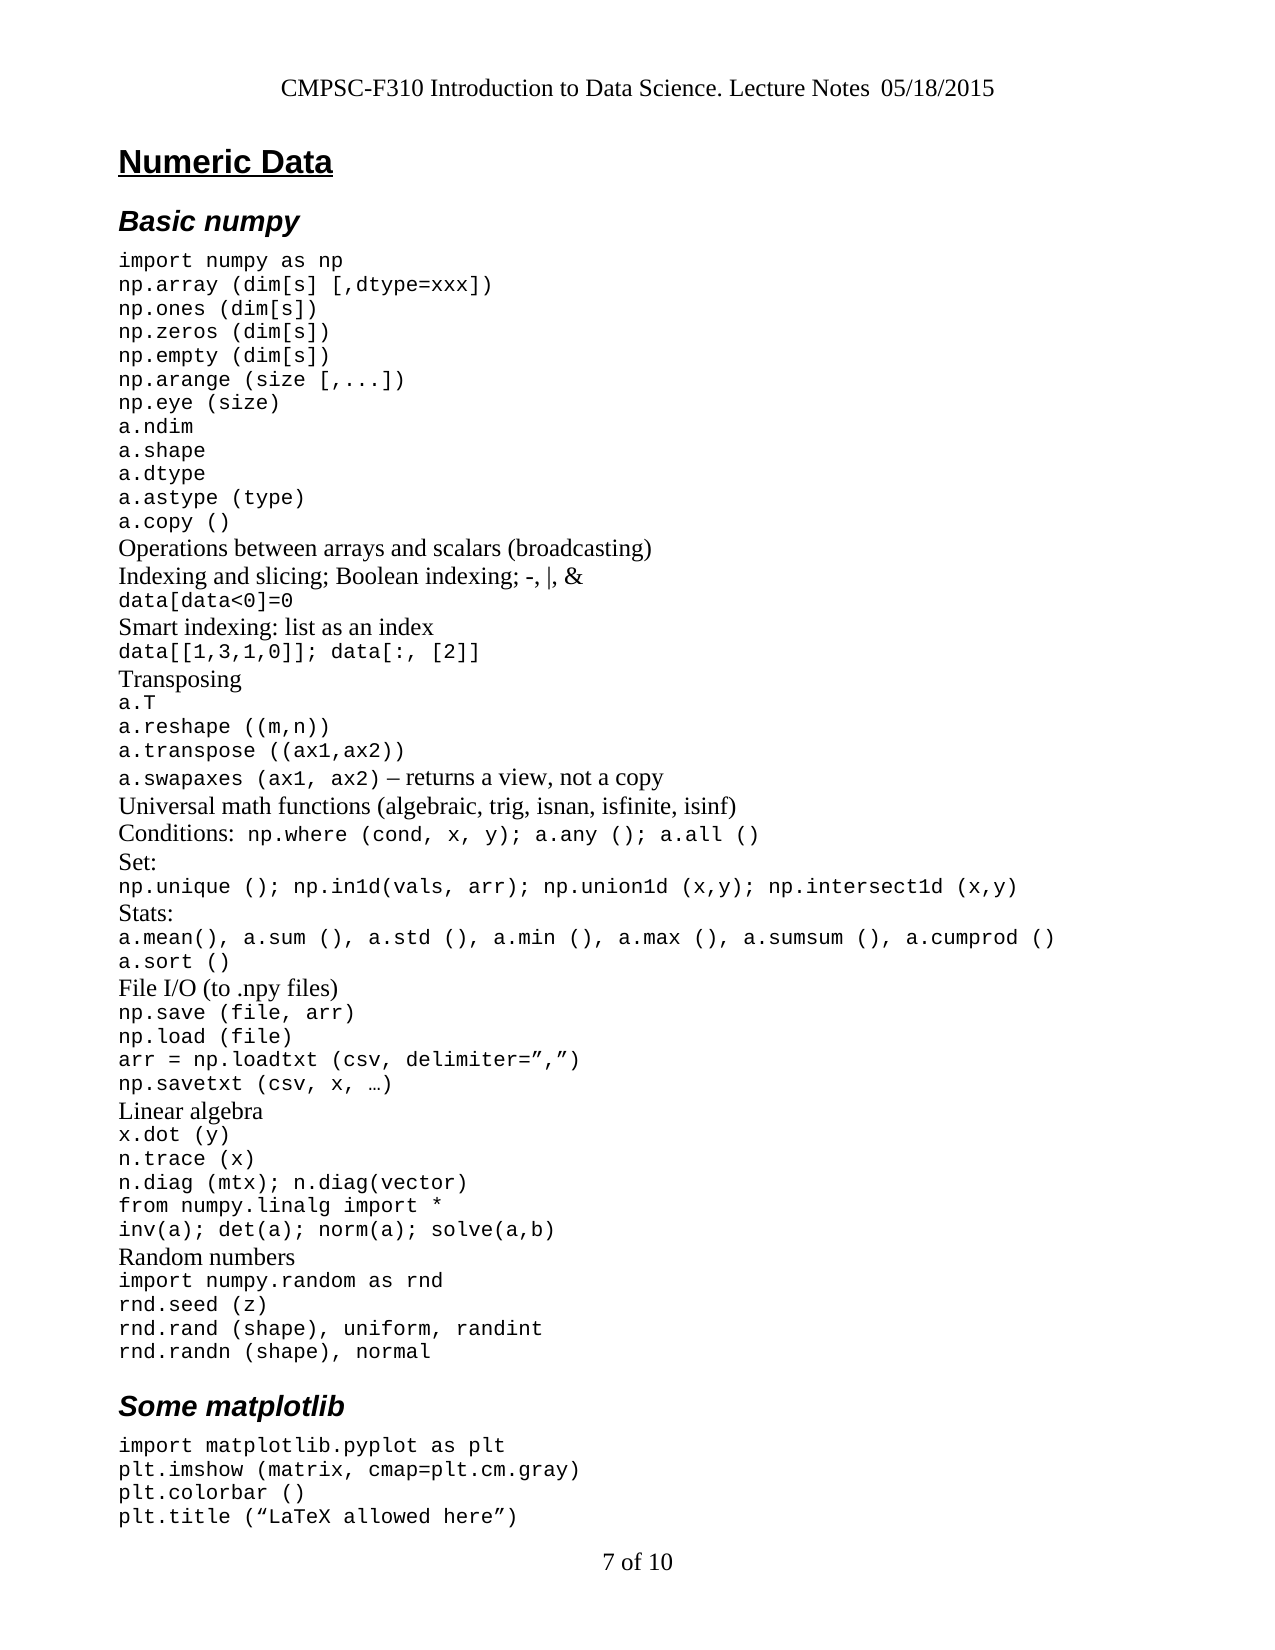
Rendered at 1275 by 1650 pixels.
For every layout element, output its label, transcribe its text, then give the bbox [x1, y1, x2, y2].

text a.mean(), a.sum (), a.std (), a.min (), a.max (), a.sumsum (), a.cumprod () [118, 927, 1157, 951]
subtitle Numeric Data [118, 143, 1157, 180]
text a.sort () [118, 951, 1157, 974]
text data[[1,3,1,0]]; data[:, [2]] [118, 641, 1157, 665]
text arr = np.loadtxt (csv, delimiter=”,”) [118, 1049, 1157, 1073]
text np.empty (dim[s]) [118, 345, 1157, 369]
text rnd.randn (shape), normal [118, 1341, 1157, 1365]
text plt.title (“LaTeX allowed here”) [118, 1506, 1157, 1530]
text np.eye (size) [118, 392, 1157, 416]
text a.reshape ((m,n)) [118, 716, 1157, 740]
text np.unique (); np.in1d(vals, arr); np.union1d (x,y); np.intersect1d (x,y) [118, 876, 1157, 899]
text np.load (file) [118, 1026, 1157, 1049]
text Operations between arrays and scalars (broadcasting) [118, 534, 1157, 562]
text Universal math functions (algebraic, trig, isnan, isfinite, isinf) [118, 792, 1157, 819]
text x.dot (y) [118, 1124, 1157, 1148]
text plt.colorbar () [118, 1482, 1157, 1506]
subtitle Basic numpy [118, 205, 1157, 238]
text Linear algebra [118, 1097, 1157, 1124]
text data[data<0]=0 [118, 590, 1157, 613]
text import numpy.random as rnd [118, 1270, 1157, 1294]
text np.arange (size [,...]) [118, 369, 1157, 392]
text Random numbers [118, 1243, 1157, 1270]
text from numpy.linalg import * [118, 1195, 1157, 1219]
text File I/O (to .npy files) [118, 974, 1157, 1002]
text n.trace (x) [118, 1148, 1157, 1172]
text a.transpose ((ax1,ax2)) [118, 740, 1157, 763]
text np.array (dim[s] [,dtype=xxx]) [118, 274, 1157, 298]
text n.diag (mtx); n.diag(vector) [118, 1172, 1157, 1195]
text Smart indexing: list as an index [118, 613, 1157, 641]
text np.zeros (dim[s]) [118, 321, 1157, 345]
text a.ndim [118, 416, 1157, 440]
text plt.imshow (matrix, cmap=plt.cm.gray) [118, 1459, 1157, 1482]
text a.T [118, 692, 1157, 716]
text inv(a); det(a); norm(a); solve(a,b) [118, 1219, 1157, 1243]
text Conditions: np.where (cond, x, y); a.any (); a.all () [118, 819, 1157, 848]
text import matplotlib.pyplot as plt [118, 1435, 1157, 1459]
text a.astype (type) [118, 487, 1157, 511]
text Indexing and slicing; Boolean indexing; -, |, & [118, 562, 1157, 590]
text rnd.seed (z) [118, 1294, 1157, 1318]
text np.savetxt (csv, x, …) [118, 1073, 1157, 1097]
subtitle Some matplotlib [118, 1390, 1157, 1423]
text import numpy as np [118, 251, 1157, 274]
text Set: [118, 848, 1157, 876]
text Stats: [118, 899, 1157, 927]
text np.save (file, arr) [118, 1002, 1157, 1026]
text np.ones (dim[s]) [118, 298, 1157, 321]
text a.swapaxes (ax1, ax2) – returns a view, not a copy [118, 763, 1157, 792]
text a.shape [118, 440, 1157, 463]
text rnd.rand (shape), uniform, randint [118, 1318, 1157, 1341]
text Transposing [118, 665, 1157, 692]
text a.dtype [118, 463, 1157, 487]
text a.copy () [118, 511, 1157, 534]
